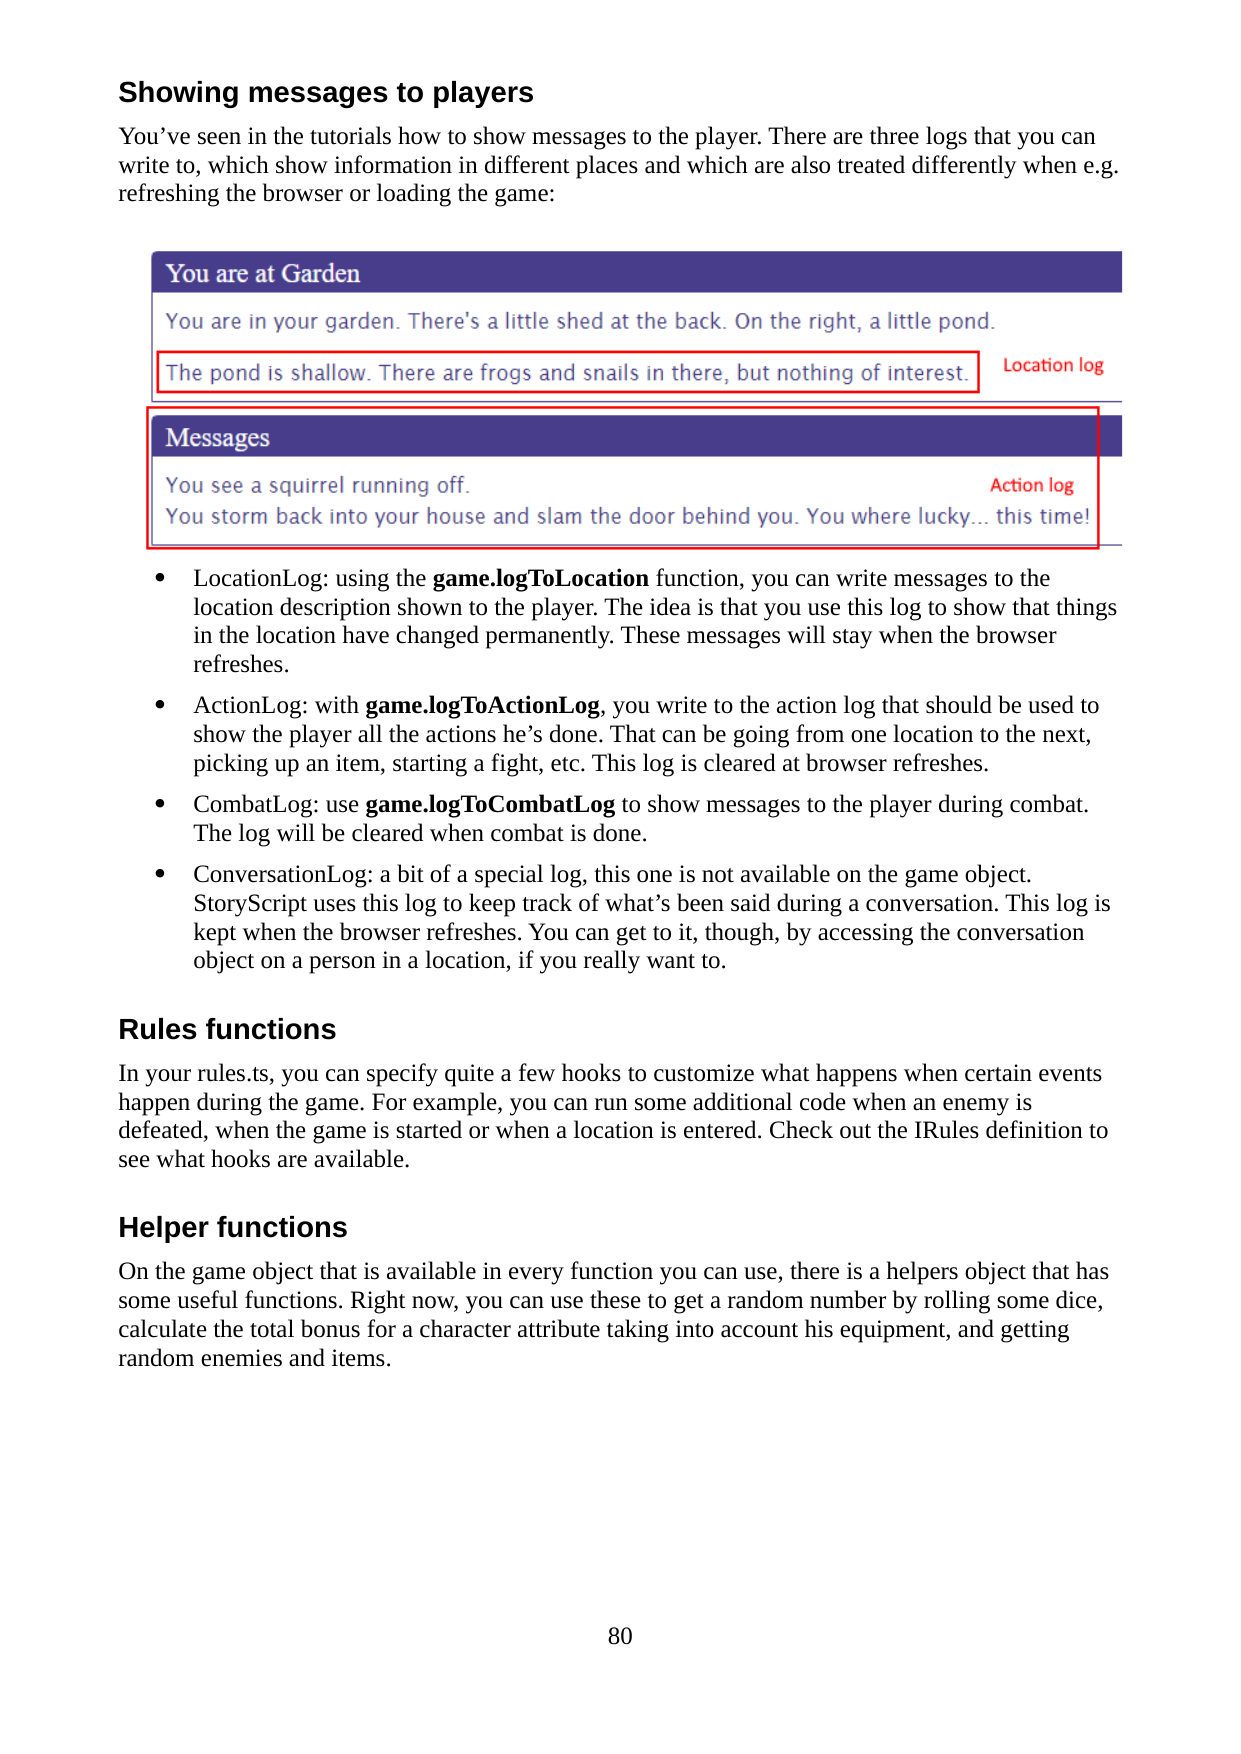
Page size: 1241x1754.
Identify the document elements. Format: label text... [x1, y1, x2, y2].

text In your rules.ts, you can specify quite a few hooks to customize what happens when certain events happen during the game. For example, you can run some additional code when an enemy is defeated, when the game is started or when a location is entered. Check out the IRules definition to see what hooks are available. [118, 1058, 1122, 1173]
subtitle Rules functions [118, 1012, 1122, 1045]
subtitle Helper functions [118, 1210, 1122, 1244]
text On the game object that is available in every function you can use, there is a helpers object that has some useful functions. Right now, you can use these to get a random number by rolling some dice, calculate the total bonus for a character attribute taking into account his equipment, and getting random enemies and items. [118, 1256, 1122, 1371]
list CombatLog: use game.logToCombatLog to show messages to the player during combat. The log will be cleared when combat is done. [156, 789, 1122, 847]
subtitle Showing messages to players [118, 75, 1122, 108]
list ActionLog: with game.logToActionLog, you write to the action log that should be used to show the player all the actions he’s done. That can be going from one location to the next, picking up an item, starting a fight, etc. This log is cleared at browser refreshes. [156, 691, 1122, 777]
list ConversationLog: a bit of a special log, this one is not available on the game object. StoryScript uses this log to keep track of what’s been said during a conversation. This log is kept when the browser refreshes. You can get to it, though, by accessing the conversation object on a person in a location, if you really want to. [156, 859, 1122, 974]
text You’ve seen in the tutorials how to show messages to the player. There are three logs that you can write to, which show information in different places and which are also treated differently when e.g. refreshing the browser or loading the game: [118, 121, 1122, 207]
list LocationLog: using the game.logToLocation function, you can write messages to the location description shown to the player. The idea is that you use this log to show that things in the location have changed permanently. These messages will stay when the browser refreshes. [156, 563, 1122, 678]
